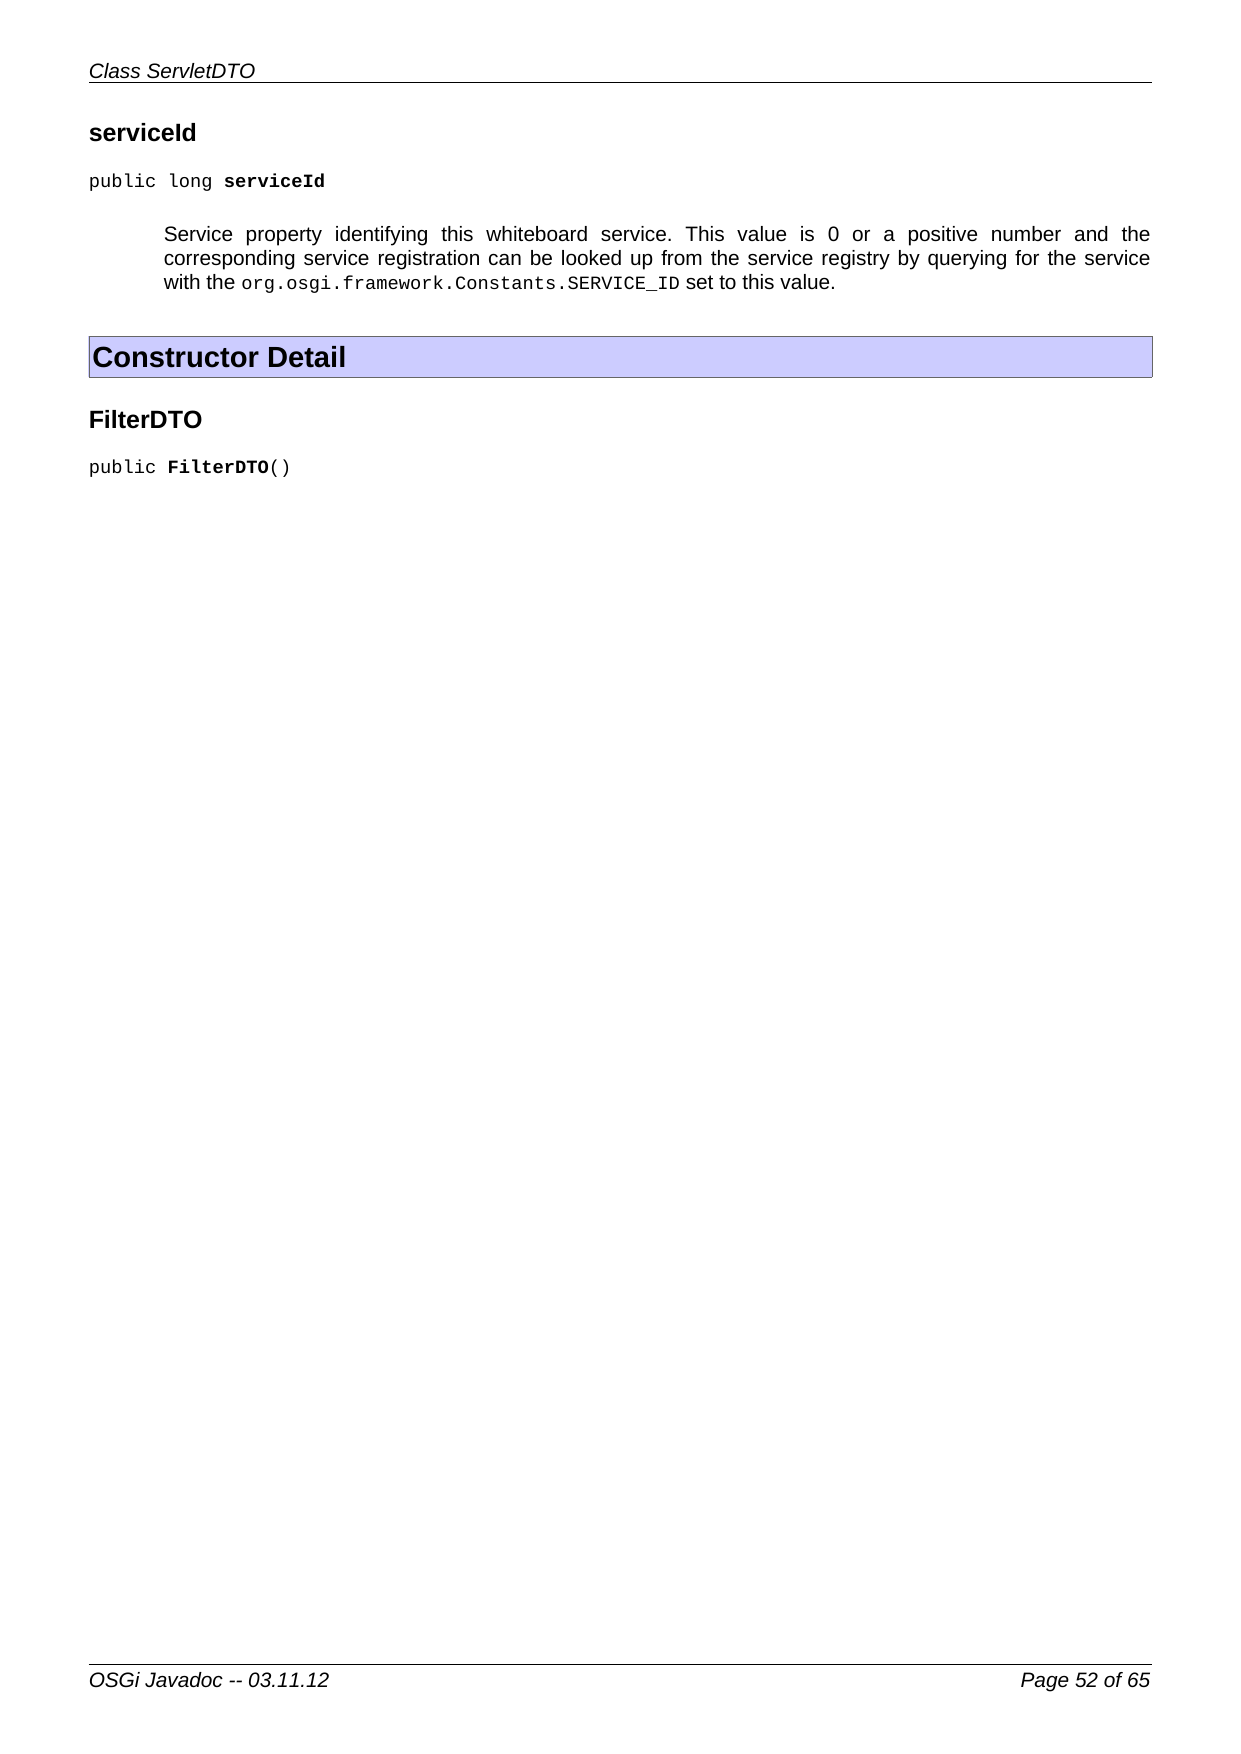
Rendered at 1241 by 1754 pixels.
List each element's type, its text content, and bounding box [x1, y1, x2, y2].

text Service property identifying this whiteboard service. This value is 0 or a positive number and the corresponding service registration can be looked up from the service registry by querying for the service with the org.osgi.framework.Constants.SERVICE_ID set to this value. [163, 222, 1152, 295]
subtitle serviceId [88, 118, 1152, 147]
subtitle Constructor Detail [90, 337, 1152, 377]
text public long serviceId [88, 171, 1152, 193]
subtitle FilterDTO [88, 405, 1152, 434]
text public FilterDTO() [88, 458, 1152, 479]
